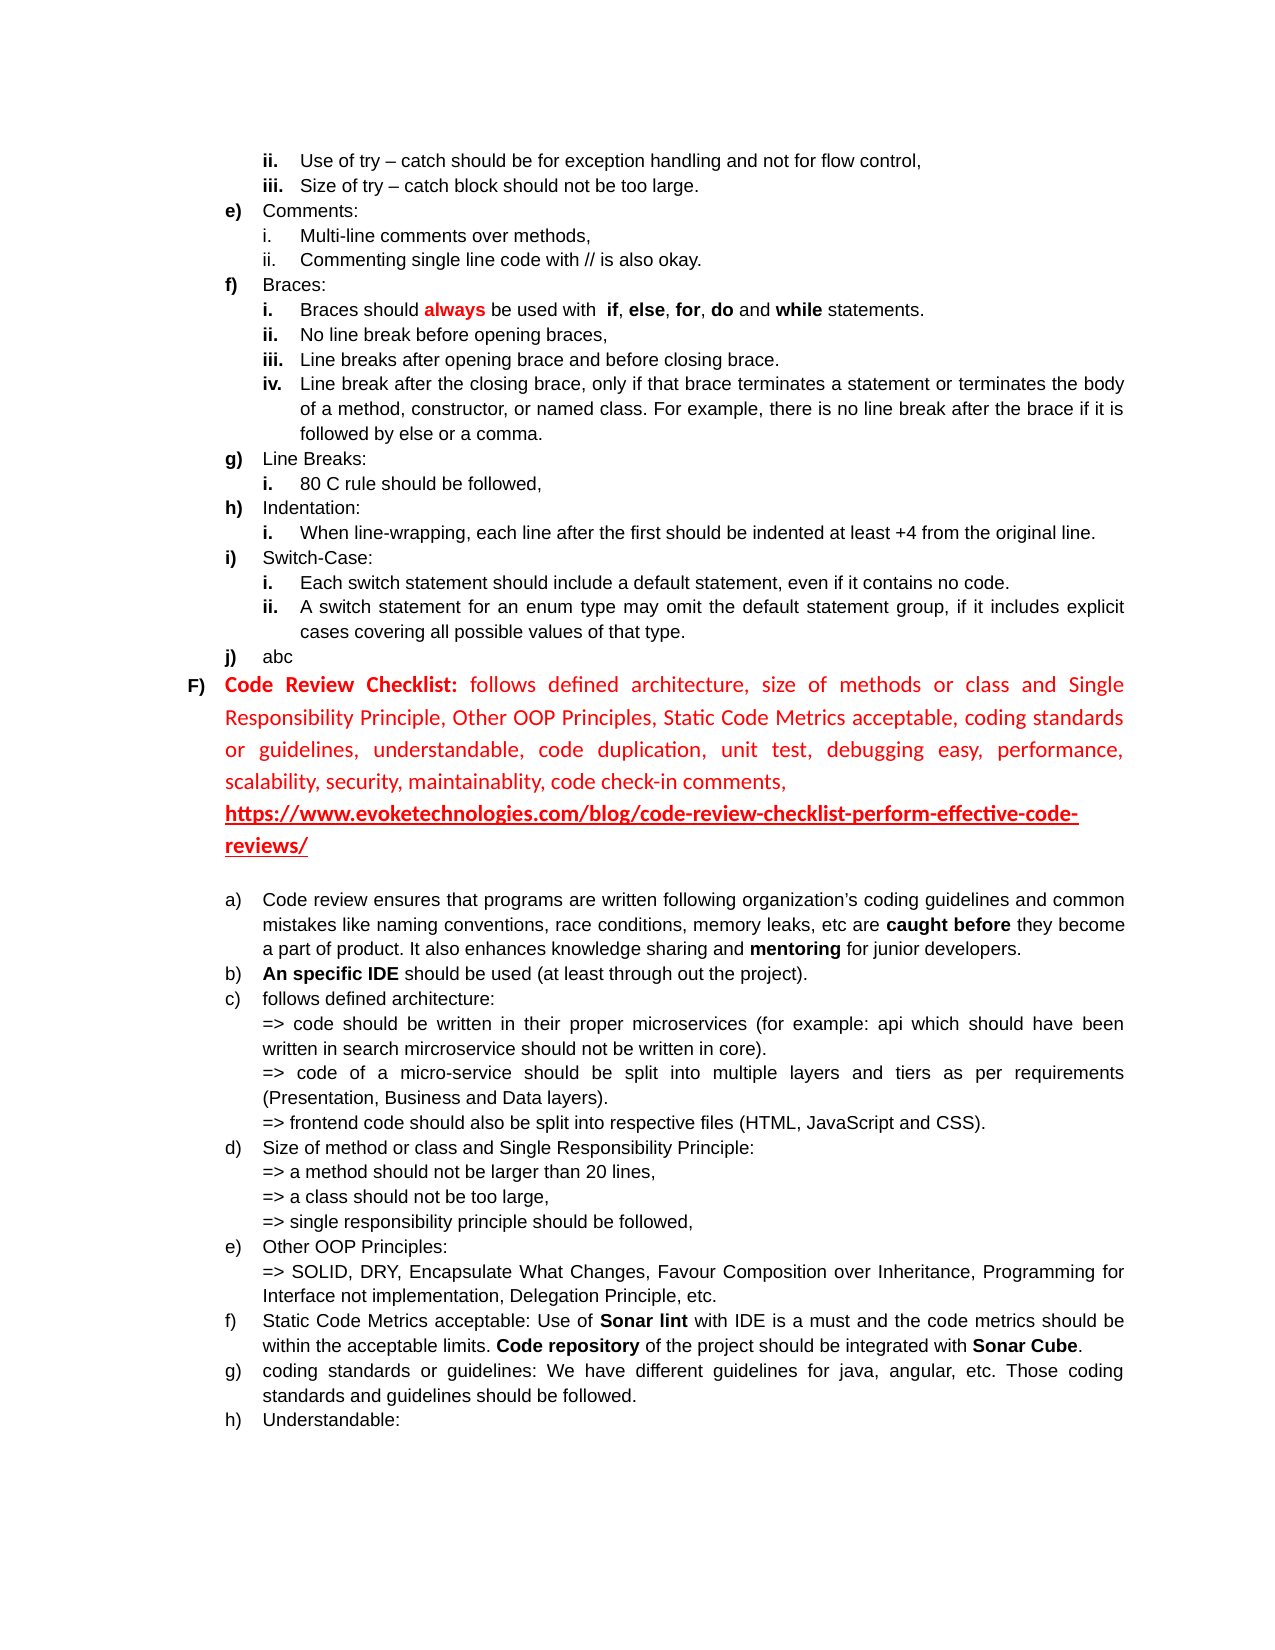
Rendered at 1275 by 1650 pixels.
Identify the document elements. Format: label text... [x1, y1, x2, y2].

list Indentation: [225, 497, 1125, 519]
list => frontend code should also be split into respective files (HTML, JavaScript and CSS). [225, 1112, 1125, 1133]
list => code should be written in their proper microservices (for example: api which should have been written in search mircroservice should not be written in core). [225, 1012, 1125, 1059]
list follows defined architecture: [225, 988, 1125, 1009]
list Static Code Metrics acceptable: Use of Sonar lint with IDE is a must and the code metrics should be within the acceptable limits. Code repository of the project should be integrated with Sonar Cube. [225, 1310, 1125, 1356]
list Multi-line comments over methods, [262, 224, 1125, 246]
list When line-wrapping, each line after the first should be indented at least +4 from the original line. [262, 522, 1125, 543]
list Braces should always be used with if, else, for, do and while statements. [262, 299, 1125, 320]
list Switch-Case: [225, 547, 1125, 568]
list https://www.evoketechnologies.com/blog/code-review-checklist-perform-effective-code-reviews/ [187, 799, 1125, 859]
list Line Breaks: [225, 447, 1125, 469]
list No line break before opening braces, [262, 323, 1125, 345]
list Use of try – catch should be for exception handling and not for flow control, [262, 150, 1125, 172]
list Each switch statement should include a default statement, even if it contains no code. [262, 571, 1125, 593]
list => SOLID, DRY, Encapsulate What Changes, Favour Composition over Inheritance, Programming for Interface not implementation, Delegation Principle, etc. [225, 1260, 1125, 1307]
list Size of try – catch block should not be too large. [262, 175, 1125, 196]
list Understandable: [225, 1409, 1125, 1431]
list A switch statement for an enum type may omit the default statement group, if it includes explicit cases covering all possible values of that type. [262, 596, 1125, 643]
list Code review ensures that programs are written following organization’s coding guidelines and common mistakes like naming conventions, race conditions, memory leaks, etc are caught before they become a part of product. It also enhances knowledge sharing and mentoring for junior developers. [225, 888, 1125, 960]
list Comments: [225, 199, 1125, 221]
list coding standards or guidelines: We have different guidelines for java, angular, etc. Those coding standards and guidelines should be followed. [225, 1359, 1125, 1406]
list Commenting single line code with // is also okay. [262, 249, 1125, 271]
list An specific IDE should be used (at least through out the project). [225, 963, 1125, 984]
list Code Review Checklist: follows defined architecture, size of methods or class and Single Responsibility Principle, Other OOP Principles, Static Code Metrics acceptable, coding standards or guidelines, understandable, code duplication, unit test, debugging easy, performance, scalability, security, maintainablity, code check-in comments, [187, 671, 1125, 795]
list => single responsibility principle should be followed, [225, 1211, 1125, 1232]
list Line break after the closing brace, only if that brace terminates a statement or terminates the body of a method, constructor, or named class. For example, there is no line break after the brace if it is followed by else or a comma. [262, 373, 1125, 444]
list => a class should not be too large, [225, 1186, 1125, 1208]
list Size of method or class and Single Responsibility Principle: [225, 1136, 1125, 1158]
list => code of a micro-service should be split into multiple layers and tiers as per requirements (Presentation, Business and Data layers). [225, 1062, 1125, 1108]
list Other OOP Principles: [225, 1236, 1125, 1257]
list Braces: [225, 274, 1125, 296]
list 80 C rule should be followed, [262, 472, 1125, 494]
list abc [225, 646, 1125, 667]
list => a method should not be larger than 20 lines, [225, 1161, 1125, 1183]
list Line breaks after opening brace and before closing brace. [262, 348, 1125, 370]
